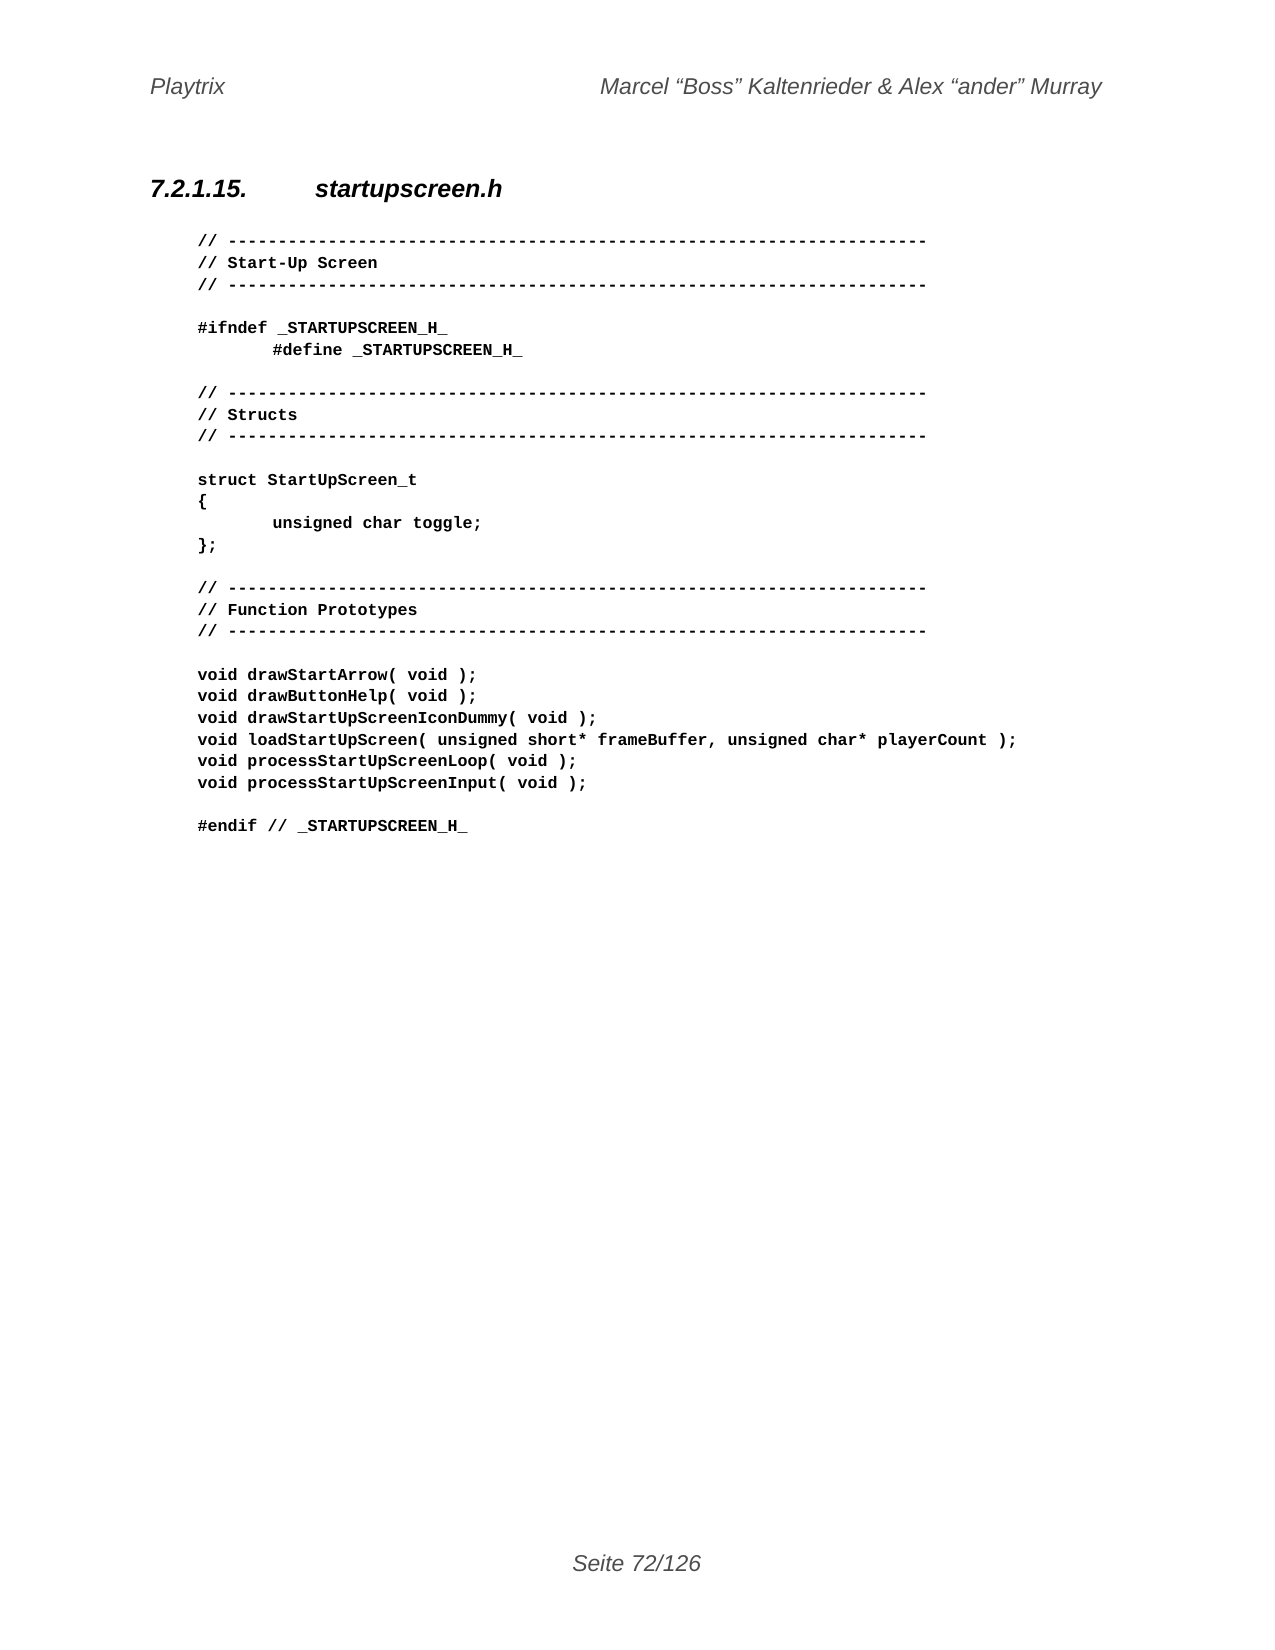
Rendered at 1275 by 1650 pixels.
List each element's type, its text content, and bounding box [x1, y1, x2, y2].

text // ---------------------------------------------------------------------- [197, 623, 1125, 642]
text void processStartUpScreenLoop( void ); [197, 753, 1125, 772]
text #endif // _STARTUPSCREEN_H_ [197, 818, 1125, 837]
text void drawStartArrow( void ); [197, 666, 1125, 685]
text // ---------------------------------------------------------------------- [197, 276, 1125, 295]
subtitle startupscreen.h [150, 175, 1125, 203]
text void processStartUpScreenInput( void ); [197, 774, 1125, 793]
text void drawButtonHelp( void ); [197, 688, 1125, 707]
text #define _STARTUPSCREEN_H_ [197, 341, 1125, 360]
text { [197, 493, 1125, 512]
text }; [197, 536, 1125, 555]
text // ---------------------------------------------------------------------- [197, 233, 1125, 252]
text void loadStartUpScreen( unsigned short* frameBuffer, unsigned char* playerCount ); [197, 731, 1125, 750]
text // Function Prototypes [197, 601, 1125, 620]
text void drawStartUpScreenIconDummy( void ); [197, 709, 1125, 728]
text // ---------------------------------------------------------------------- [197, 579, 1125, 598]
text struct StartUpScreen_t [197, 471, 1125, 490]
text // ---------------------------------------------------------------------- [197, 384, 1125, 403]
text // Start-Up Screen [197, 254, 1125, 273]
text // Structs [197, 406, 1125, 425]
text // ---------------------------------------------------------------------- [197, 428, 1125, 447]
text #ifndef _STARTUPSCREEN_H_ [197, 319, 1125, 338]
text unsigned char toggle; [197, 514, 1125, 533]
